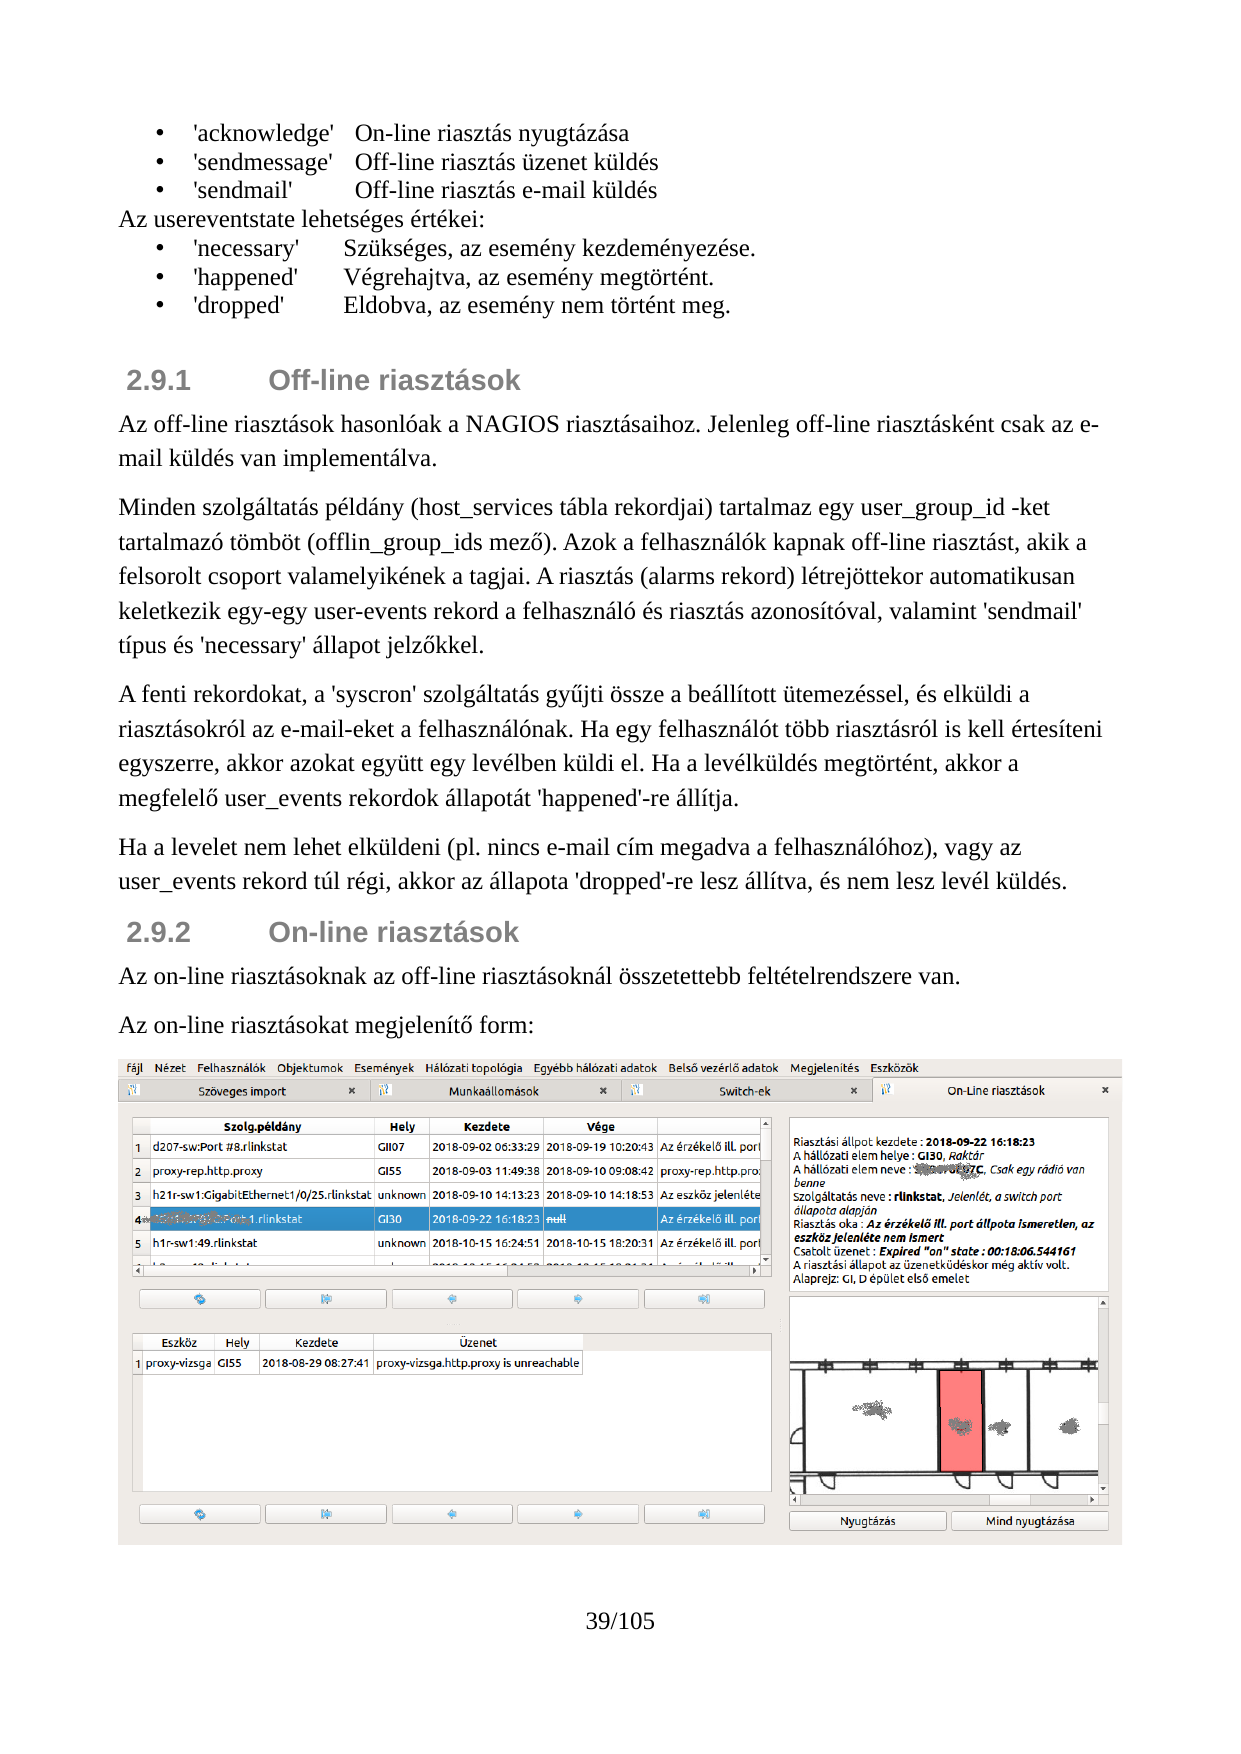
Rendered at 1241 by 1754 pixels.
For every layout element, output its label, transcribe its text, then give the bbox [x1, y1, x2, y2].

text Az on-line riasztásoknak az off-line riasztásoknál összetettebb feltételrendszere van. [118, 961, 1122, 990]
text Az usereventstate lehetséges értékei: [118, 204, 1122, 233]
list 'acknowledge' On-line riasztás nyugtázása [156, 118, 1122, 147]
text Minden szolgáltatás példány (host_services tábla rekordjai) tartalmaz egy user_group_id -ket tartalmazó tömböt (offlin_group_ids mező). Azok a felhasználók kapnak off-line riasztást, akik a felsorolt csoport valamelyikének a tagjai. A riasztás (alarms rekord) létrejöttekor automatikusan keletkezik egy-egy user-events rekord a felhasználó és riasztás azonosítóval, valamint 'sendmail' típus és 'necessary' állapot jelzőkkel. [118, 492, 1122, 659]
list 'happened' Végrehajtva, az esemény megtörtént. [156, 262, 1122, 291]
picture [118, 1059, 1123, 1545]
subtitle Off-line riasztások [118, 363, 1122, 396]
text Az on-line riasztásokat megjelenítő form: [118, 1010, 1122, 1039]
list 'sendmail' Off-line riasztás e-mail küldés [156, 176, 1122, 204]
subtitle On-line riasztások [118, 915, 1122, 949]
text Ha a levelet nem lehet elküldeni (pl. nincs e-mail cím megadva a felhasználóhoz), vagy az user_events rekord túl régi, akkor az állapota 'dropped'-re lesz állítva, és nem lesz levél küldés. [118, 832, 1122, 895]
list 'dropped' Eldobva, az esemény nem történt meg. [156, 291, 1122, 319]
text A fenti rekordokat, a 'syscron' szolgáltatás gyűjti össze a beállított ütemezéssel, és elküldi a riasztásokról az e-mail-eket a felhasználónak. Ha egy felhasználót több riasztásról is kell értesíteni egyszerre, akkor azokat együtt egy levélben küldi el. Ha a levélküldés megtörtént, akkor a megfelelő user_events rekordok állapotát 'happened'-re állítja. [118, 679, 1122, 811]
list 'sendmessage' Off-line riasztás üzenet küldés [156, 147, 1122, 176]
list 'necessary' Szükséges, az esemény kezdeményezése. [156, 233, 1122, 262]
text Az off-line riasztások hasonlóak a NAGIOS riasztásaihoz. Jelenleg off-line riasztásként csak az e-mail küldés van implementálva. [118, 409, 1122, 472]
